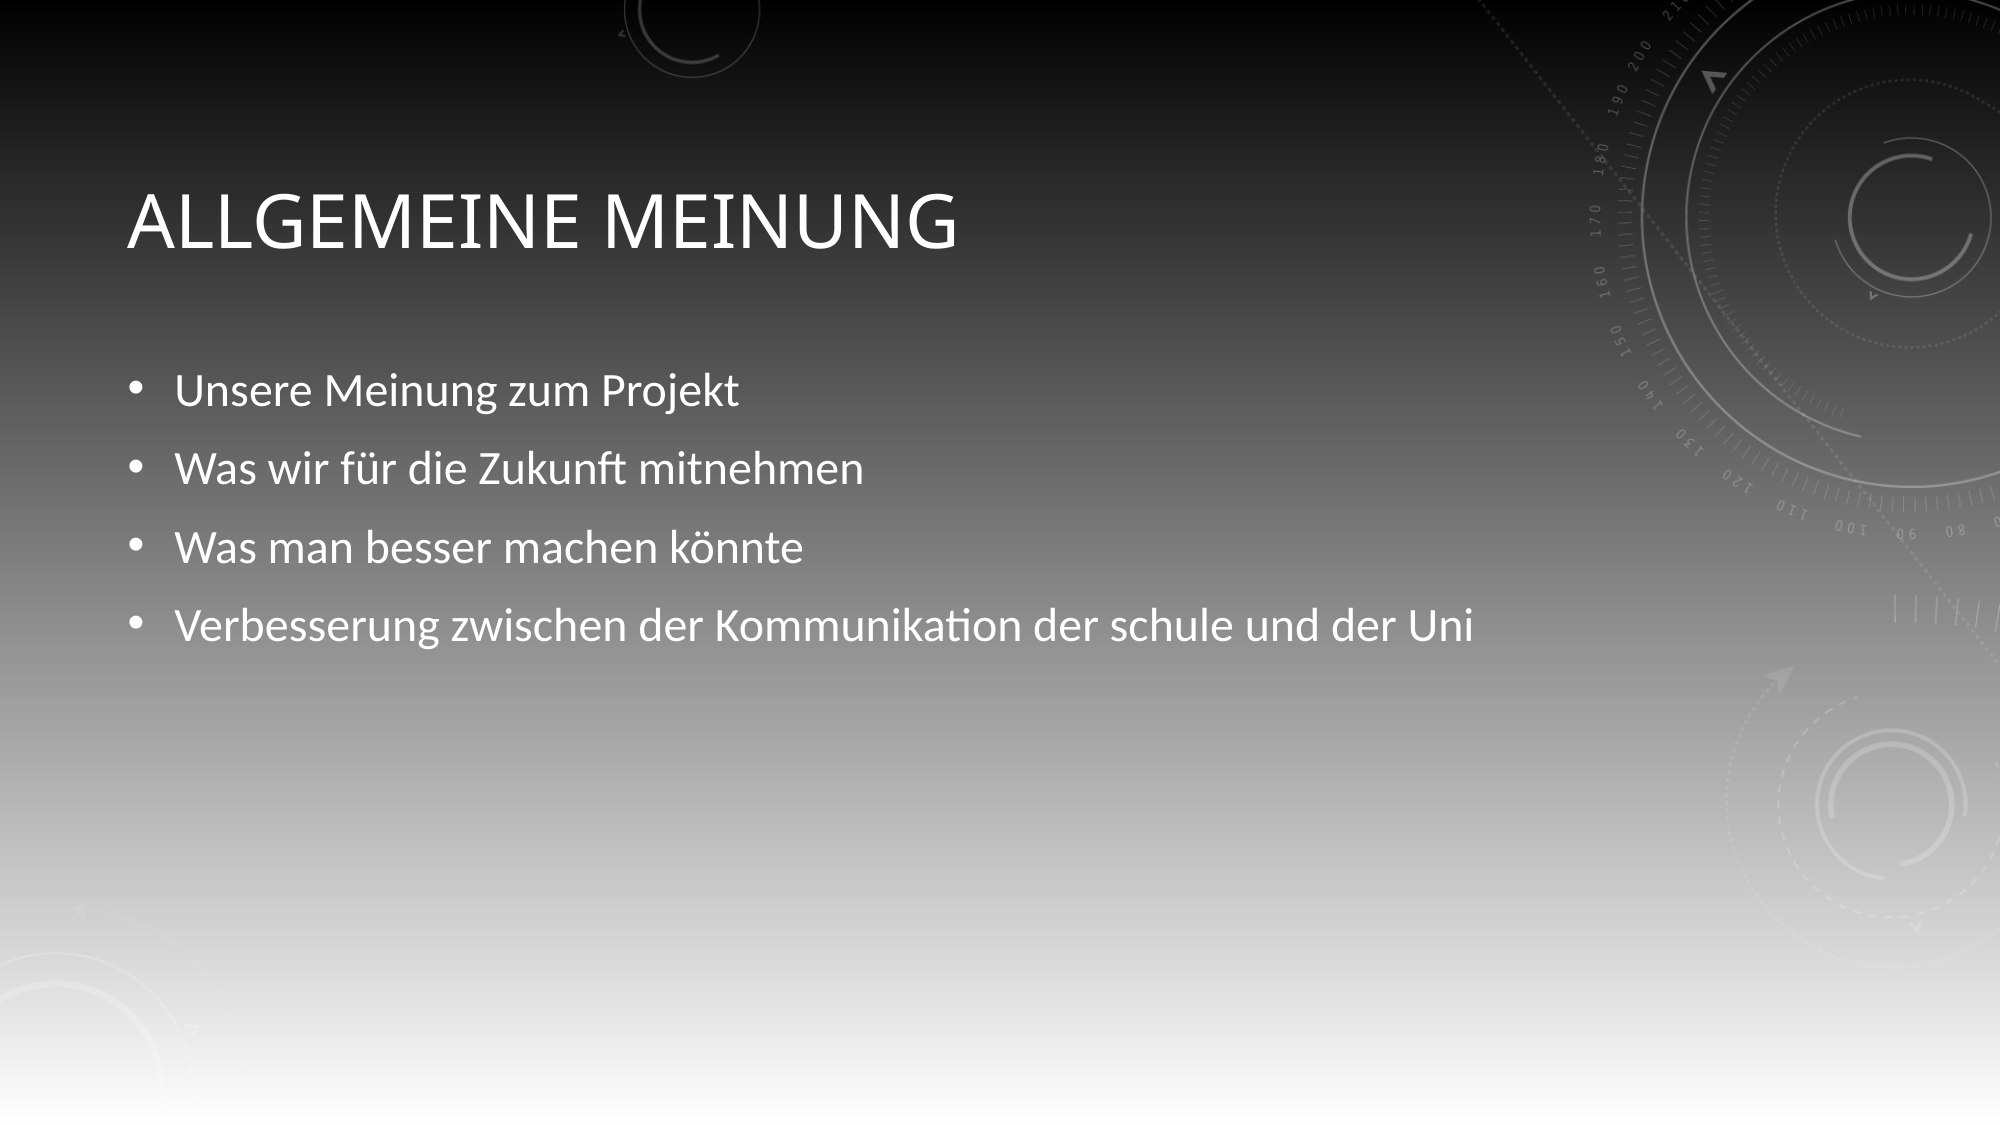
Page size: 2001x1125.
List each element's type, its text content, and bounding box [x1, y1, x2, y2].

picture [0, 0, 2000, 1125]
title Allgemeine Meinung [112, 99, 1775, 339]
list Unsere Meinung zum Projekt Was wir für die Zukunft mitnehmen Was man besser machen könnte Verbesserung zwischen der Kommunikation der schule und der Uni [112, 350, 1775, 950]
